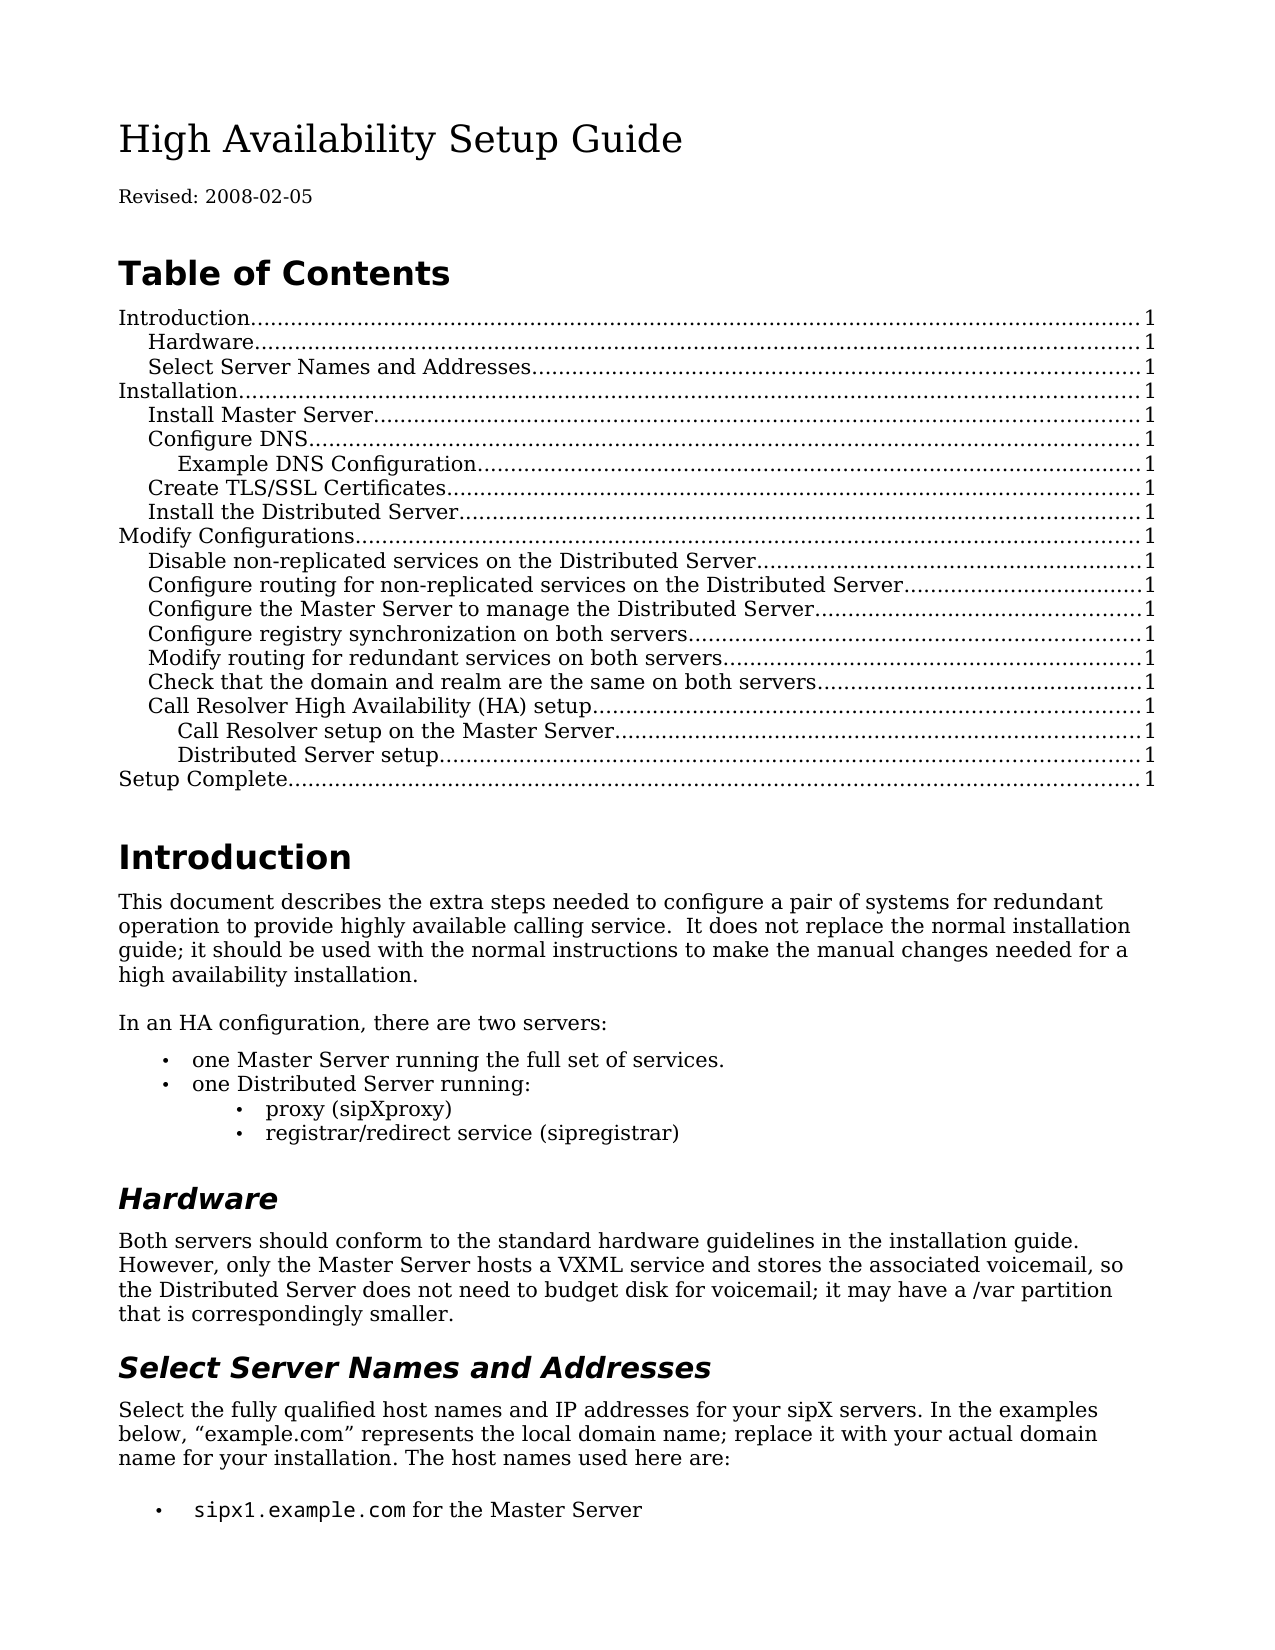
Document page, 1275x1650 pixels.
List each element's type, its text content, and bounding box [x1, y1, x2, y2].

list one Distributed Server running: [162, 1072, 1157, 1097]
text Select the fully qualified host names and IP addresses for your sipX servers. In the examples below, “example.com” represents the local domain name; replace it with your actual domain name for your installation. The host names used here are: [118, 1398, 1157, 1471]
text Call Resolver setup on the Master Server 1 [177, 719, 1157, 743]
text Example DNS Configuration 1 [177, 452, 1157, 476]
text Modify Configurations 1 [118, 524, 1157, 549]
text Installation 1 [118, 379, 1157, 403]
text Distributed Server setup 1 [177, 743, 1157, 767]
text Configure registry synchronization on both servers 1 [148, 622, 1157, 646]
text Revised: 2008-02-05 [118, 186, 1157, 208]
text Setup Complete 1 [118, 767, 1157, 792]
text Configure the Master Server to manage the Distributed Server 1 [148, 597, 1157, 622]
list registrar/redirect service (sipregistrar) [236, 1121, 1157, 1145]
text Introduction 1 [118, 306, 1157, 330]
text Hardware 1 [148, 330, 1157, 355]
text High Availability Setup Guide [118, 118, 1157, 162]
text This document describes the extra steps needed to configure a pair of systems for redundant operation to provide highly available calling service. It does not replace the normal installation guide; it should be used with the normal instructions to make the manual changes needed for a high availability installation. [118, 890, 1157, 987]
list one Master Server running the full set of services. [162, 1048, 1157, 1072]
text Install Master Server 1 [148, 403, 1157, 427]
text Configure routing for non-replicated services on the Distributed Server 1 [148, 573, 1157, 597]
subtitle Introduction [118, 838, 1157, 877]
list proxy (sipXproxy) [236, 1097, 1157, 1121]
text Modify routing for redundant services on both servers 1 [148, 646, 1157, 670]
text Check that the domain and realm are the same on both servers 1 [148, 670, 1157, 694]
text Install the Distributed Server 1 [148, 500, 1157, 524]
text In an HA configuration, there are two servers: [118, 1011, 1157, 1036]
text Select Server Names and Addresses 1 [148, 355, 1157, 379]
list sipx1.example.com for the Master Server [156, 1495, 1157, 1523]
text Call Resolver High Availability (HA) setup 1 [148, 694, 1157, 719]
subtitle Select Server Names and Addresses [118, 1351, 1157, 1385]
text Disable non-replicated services on the Distributed Server 1 [148, 549, 1157, 573]
text Configure DNS 1 [148, 427, 1157, 452]
subtitle Table of Contents [118, 255, 1157, 294]
text Create TLS/SSL Certificates 1 [148, 476, 1157, 500]
text Both servers should conform to the standard hardware guidelines in the installation guide. However, only the Master Server hosts a VXML service and stores the associated voicemail, so the Distributed Server does not need to budget disk for voicemail; it may have a /var partition that is correspondingly smaller. [118, 1229, 1157, 1326]
subtitle Hardware [118, 1183, 1157, 1217]
